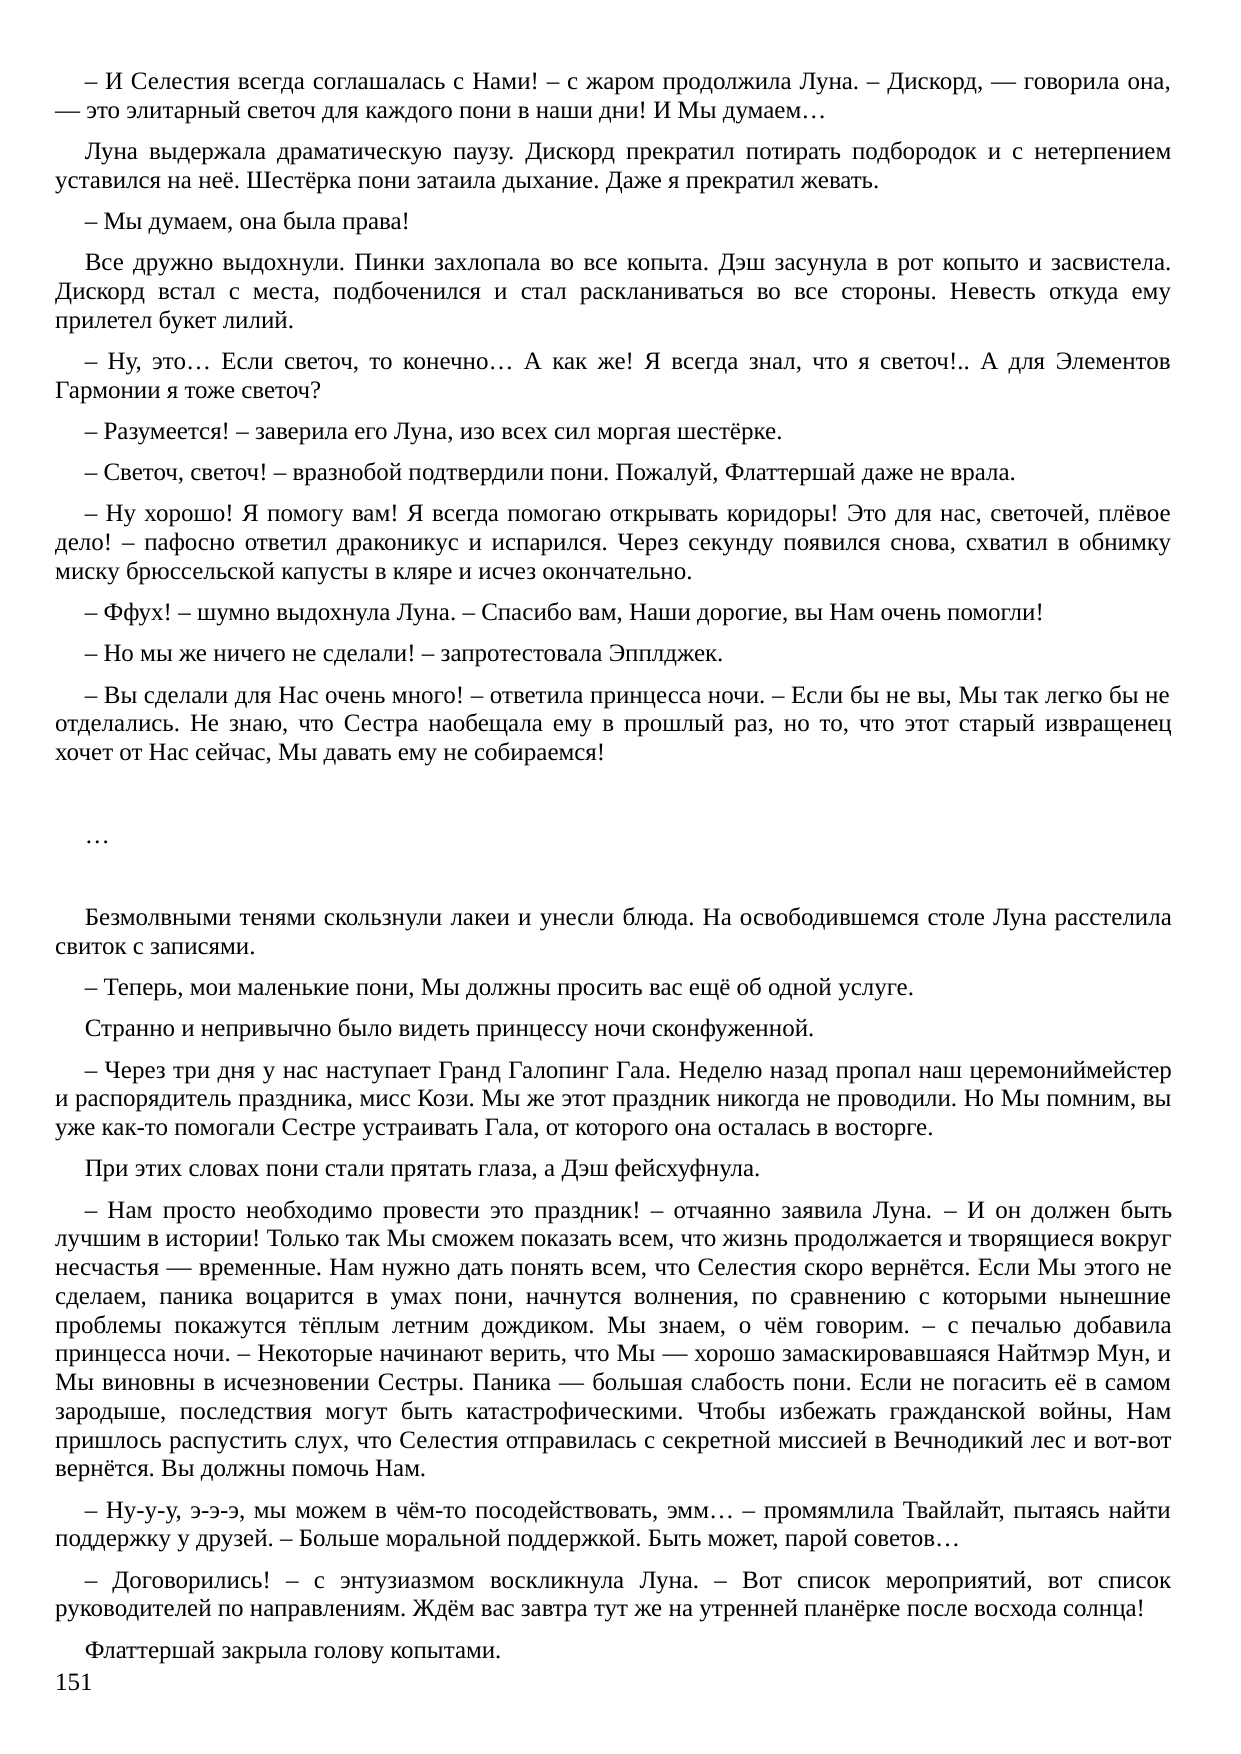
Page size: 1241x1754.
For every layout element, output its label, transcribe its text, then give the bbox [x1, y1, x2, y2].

text Все дружно выдохнули. Пинки захлопала во все копыта. Дэш засунула в рот копыто и засвистела. Дискорд встал с места, подбоченился и стал раскланиваться во все стороны. Невесть откуда ему прилетел букет лилий. [55, 247, 1173, 333]
text – Нам просто необходимо провести это праздник! – отчаянно заявила Луна. – И он должен быть лучшим в истории! Только так Мы сможем показать всем, что жизнь продолжается и творящиеся вокруг несчастья — временные. Нам нужно дать понять всем, что Селестия скоро вернётся. Если Мы этого не сделаем, паника воцарится в умах пони, начнутся волнения, по сравнению с которыми нынешние проблемы покажутся тёплым летним дождиком. Мы знаем, о чём говорим. – с печалью добавила принцесса ночи. – Некоторые начинают верить, что Мы — хорошо замаскировавшаяся Найтмэр Мун, и Мы виновны в исчезновении Сестры. Паника — большая слабость пони. Если не погасить её в самом зародыше, последствия могут быть катастрофическими. Чтобы избежать гражданской войны, Нам пришлось распустить слух, что Селестия отправилась с секретной миссией в Вечнодикий лес и вот-вот вернётся. Вы должны помочь Нам. [55, 1195, 1173, 1482]
text – Разумеется! – заверила его Луна, изо всех сил моргая шестёрке. [55, 416, 1173, 445]
text – Через три дня у нас наступает Гранд Галопинг Гала. Неделю назад пропал наш церемониймейстер и распорядитель праздника, мисс Кози. Мы же этот праздник никогда не проводили. Но Мы помним, вы уже как-то помогали Сестре устраивать Гала, от которого она осталась в восторге. [55, 1055, 1173, 1141]
text Флаттершай закрыла голову копытами. [55, 1635, 1173, 1663]
text – Ну, это… Если светоч, то конечно… А как же! Я всегда знал, что я светоч!.. А для Элементов Гармонии я тоже светоч? [55, 346, 1173, 403]
text Луна выдержала драматическую паузу. Дискорд прекратил потирать подбородок и с нетерпением уставился на неё. Шестёрка пони затаила дыхание. Даже я прекратил жевать. [55, 136, 1173, 193]
text – Договорились! – с энтузиазмом воскликнула Луна. – Вот список мероприятий, вот список руководителей по направлениям. Ждём вас завтра тут же на утренней планёрке после восхода солнца! [55, 1565, 1173, 1622]
text – Мы думаем, она была права! [55, 206, 1173, 235]
text При этих словах пони стали прятать глаза, а Дэш фейсхуфнула. [55, 1153, 1173, 1182]
text – Вы сделали для Нас очень много! – ответила принцесса ночи. – Если бы не вы, Мы так легко бы не отделались. Не знаю, что Сестра наобещала ему в прошлый раз, но то, что этот старый извращенец хочет от Нас сейчас, Мы давать ему не собираемся! [55, 680, 1173, 766]
text Безмолвными тенями скользнули лакеи и унесли блюда. На освободившемся столе Луна расстелила свиток с записями. [55, 902, 1173, 960]
text – Но мы же ничего не сделали! – запротестовала Эпплджек. [55, 638, 1173, 667]
text – Теперь, мои маленькие пони, Мы должны просить вас ещё об одной услуге. [55, 972, 1173, 1001]
text – Ффух! – шумно выдохнула Луна. – Спасибо вам, Наши дорогие, вы Нам очень помогли! [55, 597, 1173, 626]
text – Ну хорошо! Я помогу вам! Я всегда помогаю открывать коридоры! Это для нас, светочей, плёвое дело! – пафосно ответил драконикус и испарился. Через секунду появился снова, схватил в обнимку миску брюссельской капусты в кляре и исчез окончательно. [55, 498, 1173, 585]
text … [55, 820, 1173, 848]
text – И Селестия всегда соглашалась с Нами! – с жаром продолжила Луна. – Дискорд, — говорила она, — это элитарный светоч для каждого пони в наши дни! И Мы думаем… [55, 66, 1173, 123]
text – Светоч, светоч! – вразнобой подтвердили пони. Пожалуй, Флаттершай даже не врала. [55, 457, 1173, 486]
text Странно и непривычно было видеть принцессу ночи сконфуженной. [55, 1013, 1173, 1042]
text – Ну-у-у, э-э-э, мы можем в чём-то посодействовать, эмм… – промямлила Твайлайт, пытаясь найти поддержку у друзей. – Больше моральной поддержкой. Быть может, парой советов… [55, 1495, 1173, 1552]
